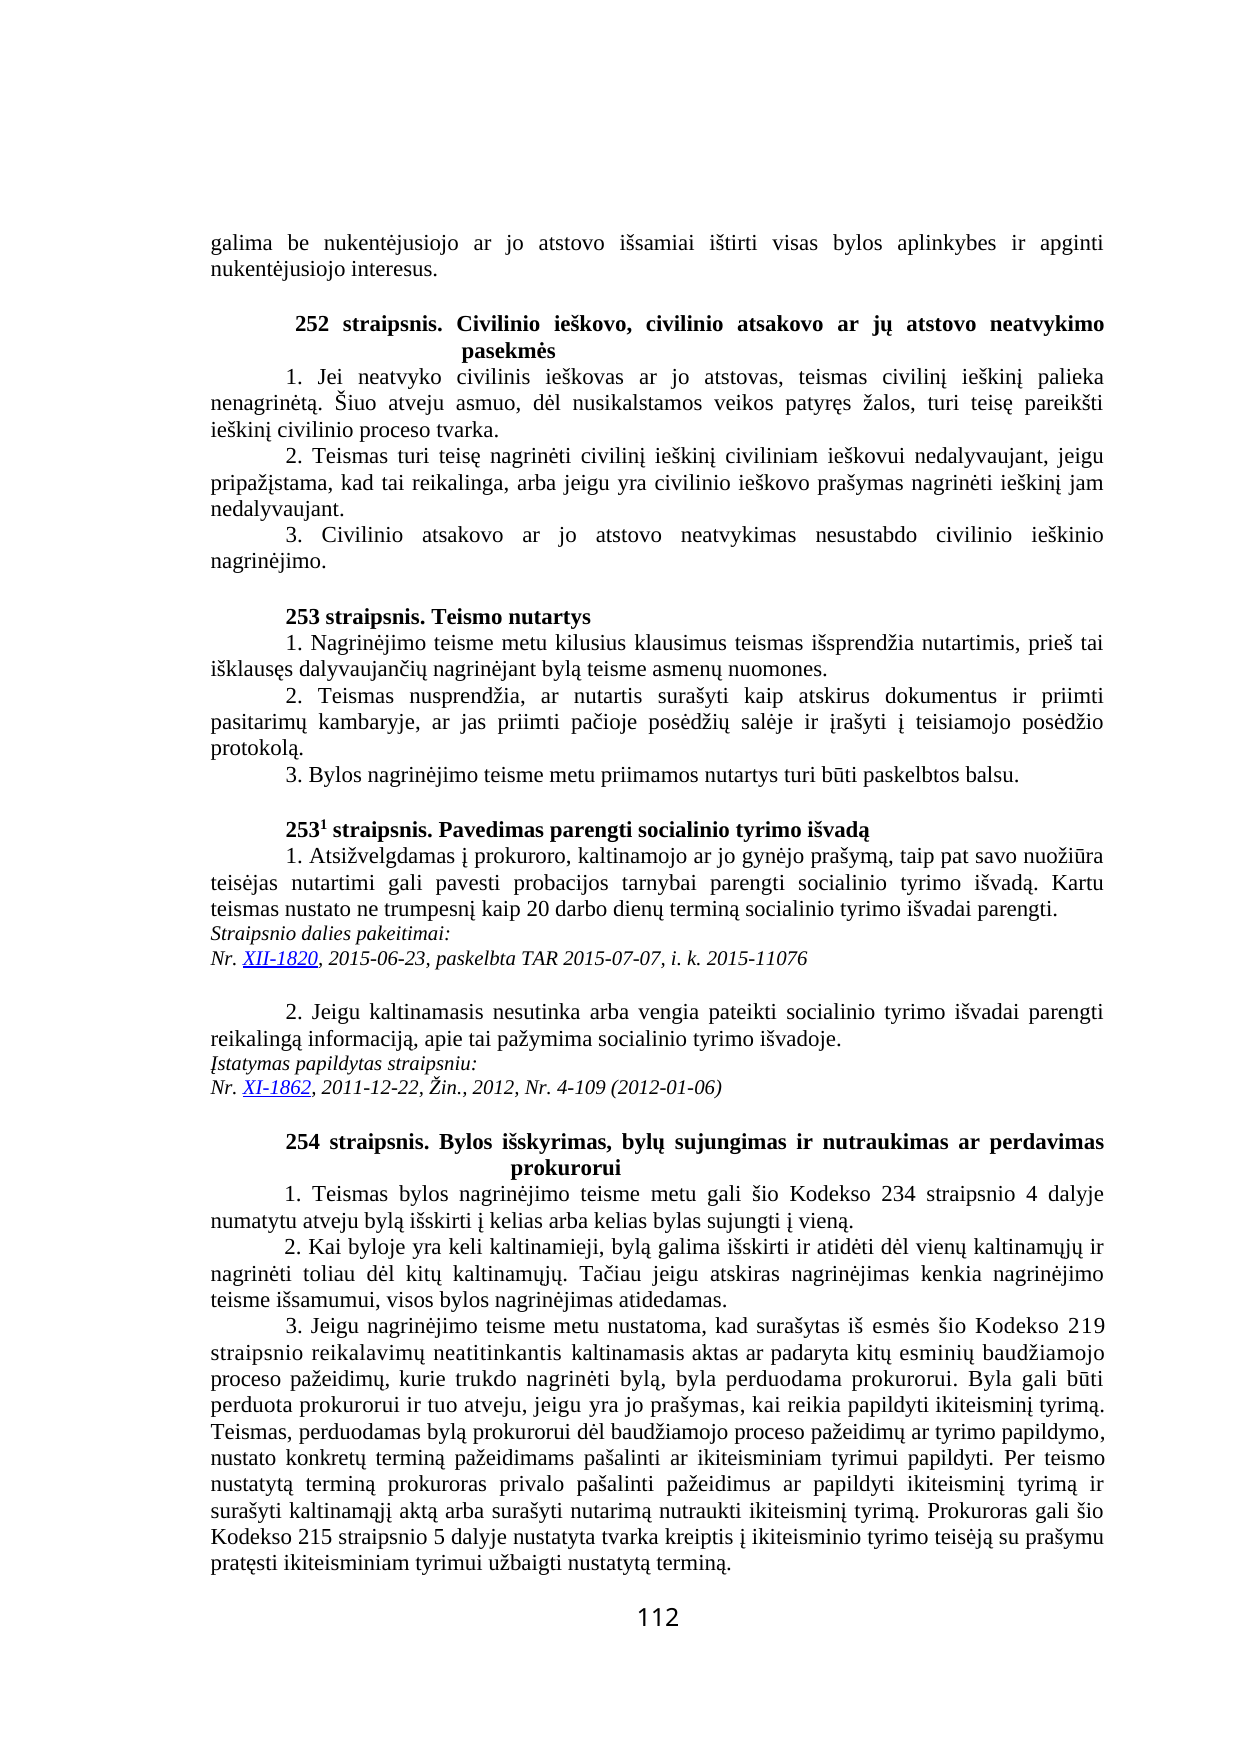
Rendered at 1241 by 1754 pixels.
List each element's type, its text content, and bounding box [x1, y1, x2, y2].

text 3. Jeigu nagrinėjimo teisme metu nustatoma, kad surašytas iš esmės šio Kodekso 219 straipsnio reikalavimų neatitinkantis kaltinamasis aktas ar padaryta kitų esminių baudžiamojo proceso pažeidimų, kurie trukdo nagrinėti bylą, byla perduodama prokurorui. Byla gali būti perduota prokurorui ir tuo atveju, jeigu yra jo prašymas, kai reikia papildyti ikiteisminį tyrimą. Teismas, perduodamas bylą prokurorui dėl baudžiamojo proceso pažeidimų ar tyrimo papildymo, nustato konkretų terminą pažeidimams pašalinti ar ikiteisminiam tyrimui papildyti. Per teismo nustatytą terminą prokuroras privalo pašalinti pažeidimus ar papildyti ikiteisminį tyrimą ir surašyti kaltinamąjį aktą arba surašyti nutarimą nutraukti ikiteisminį tyrimą. Prokuroras gali šio Kodekso 215 straipsnio 5 dalyje nustatyta tvarka kreiptis į ikiteisminio tyrimo teisėją su prašymu pratęsti ikiteisminiam tyrimui užbaigti nustatytą terminą. [210, 1312, 1105, 1576]
text Nr. XI-1862, 2011-12-22, Žin., 2012, Nr. 4-109 (2012-01-06) [210, 1075, 1105, 1099]
text 252 straipsnis. Civilinio ieškovo, civilinio atsakovo ar jų atstovo neatvykimo pasekmės [295, 310, 1105, 363]
text galima be nukentėjusiojo ar jo atstovo išsamiai ištirti visas bylos aplinkybes ir apginti nukentėjusiojo interesus. [210, 229, 1105, 282]
text Nr. XII-1820, 2015-06-23, paskelbta TAR 2015-07-07, i. k. 2015-11076 [210, 945, 1105, 969]
text Straipsnio dalies pakeitimai: [210, 921, 1105, 945]
text 3. Bylos nagrinėjimo teisme metu priimamos nutartys turi būti paskelbtos balsu. [210, 761, 1105, 787]
text 1. Jei neatvyko civilinis ieškovas ar jo atstovas, teismas civilinį ieškinį palieka nenagrinėtą. Šiuo atveju asmuo, dėl nusikalstamos veikos patyręs žalos, turi teisę pareikšti ieškinį civilinio proceso tvarka. [210, 363, 1105, 442]
text 3. Civilinio atsakovo ar jo atstovo neatvykimas nesustabdo civilinio ieškinio nagrinėjimo. [210, 521, 1105, 574]
text 2. Teismas nusprendžia, ar nutartis surašyti kaip atskirus dokumentus ir priimti pasitarimų kambaryje, ar jas priimti pačioje posėdžių salėje ir įrašyti į teisiamojo posėdžio protokolą. [210, 682, 1105, 761]
text 1. Teismas bylos nagrinėjimo teisme metu gali šio Kodekso 234 straipsnio 4 dalyje numatytu atveju bylą išskirti į kelias arba kelias bylas sujungti į vieną. [210, 1181, 1105, 1233]
text Įstatymas papildytas straipsniu: [210, 1051, 1105, 1075]
text 2531 straipsnis. Pavedimas parengti socialinio tyrimo išvadą [210, 816, 1105, 842]
text 1. Nagrinėjimo teisme metu kilusius klausimus teismas išsprendžia nutartimis, prieš tai išklausęs dalyvaujančių nagrinėjant bylą teisme asmenų nuomones. [210, 629, 1105, 682]
text 254 straipsnis. Bylos išskyrimas, bylų sujungimas ir nutraukimas ar perdavimas prokurorui [285, 1128, 1105, 1181]
text 2. Kai byloje yra keli kaltinamieji, bylą galima išskirti ir atidėti dėl vienų kaltinamųjų ir nagrinėti toliau dėl kitų kaltinamųjų. Tačiau jeigu atskiras nagrinėjimas kenkia nagrinėjimo teisme išsamumui, visos bylos nagrinėjimas atidedamas. [210, 1233, 1105, 1312]
text 253 straipsnis. Teismo nutartys [210, 603, 1105, 629]
text 2. Jeigu kaltinamasis nesutinka arba vengia pateikti socialinio tyrimo išvadai parengti reikalingą informaciją, apie tai pažymima socialinio tyrimo išvadoje. [210, 998, 1105, 1051]
text 1. Atsižvelgdamas į prokuroro, kaltinamojo ar jo gynėjo prašymą, taip pat savo nuožiūra teisėjas nutartimi gali pavesti probacijos tarnybai parengti socialinio tyrimo išvadą. Kartu teismas nustato ne trumpesnį kaip 20 darbo dienų terminą socialinio tyrimo išvadai parengti. [210, 842, 1105, 921]
text 2. Teismas turi teisę nagrinėti civilinį ieškinį civiliniam ieškovui nedalyvaujant, jeigu pripažįstama, kad tai reikalinga, arba jeigu yra civilinio ieškovo prašymas nagrinėti ieškinį jam nedalyvaujant. [210, 442, 1105, 521]
